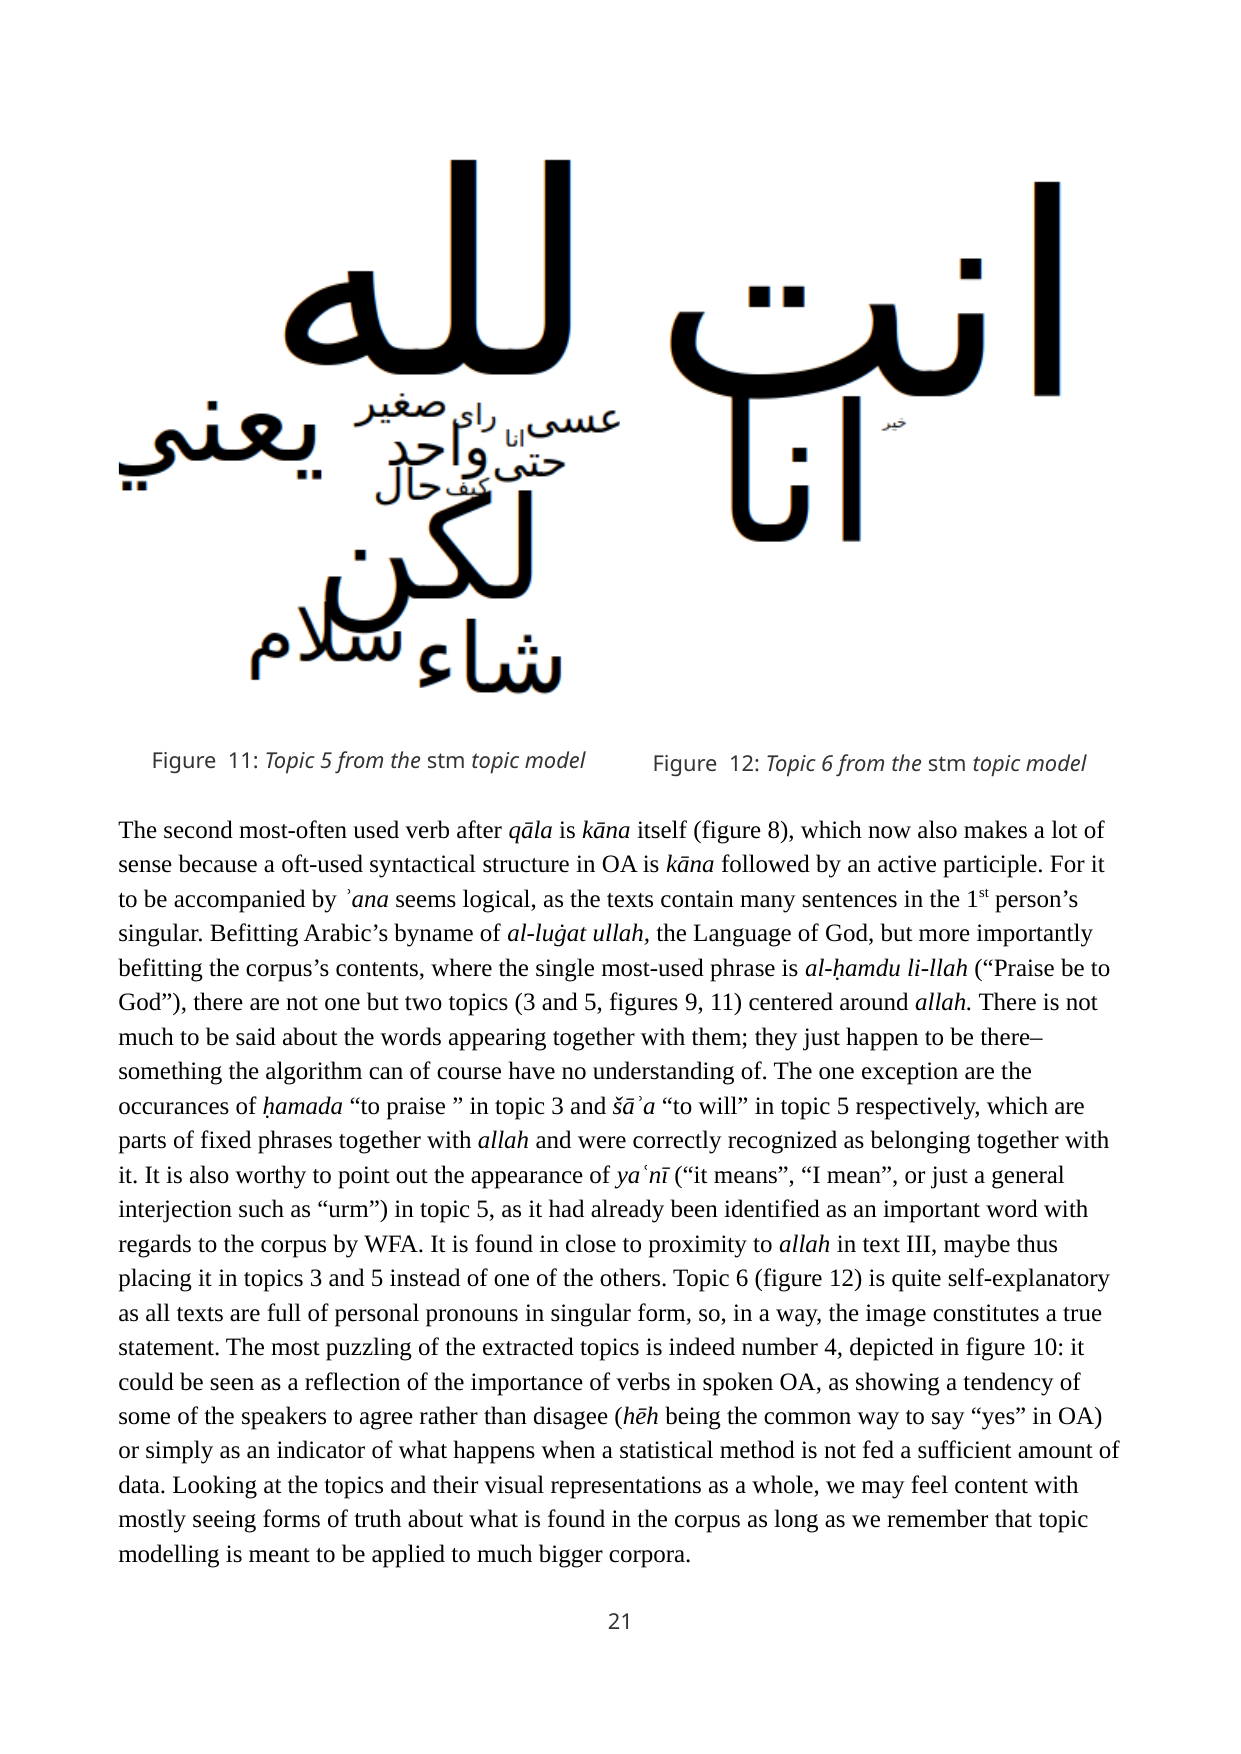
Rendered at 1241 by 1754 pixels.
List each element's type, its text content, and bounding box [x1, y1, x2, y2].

picture [647, 118, 1094, 703]
text The second most-often used verb after qāla is kāna itself (figure 8), which now also makes a lot of sense because a oft-used syntactical structure in OA is kāna followed by an active participle. For it to be accompanied by ʾana seems logical, as the texts contain many sentences in the 1st person’s singular. Befitting Arabic’s byname of al-luġat ullah, the Language of God, but more importantly befitting the corpus’s contents, where the single most-used phrase is al-ḥamdu li-llah (“Praise be to God”), there are not one but two topics (3 and 5, figures 9, 11) centered around allah. There is not much to be said about the words appearing together with them; they just happen to be there–something the algorithm can of course have no understanding of. The one exception are the occurances of ḥamada “to praise ” in topic 3 and šāʾa “to will” in topic 5 respectively, which are parts of fixed phrases together with allah and were correctly recognized as belonging together with it. It is also worthy to point out the appearance of yaʿnī (“it means”, “I mean”, or just a general interjection such as “urm”) in topic 5, as it had already been identified as an important word with regards to the corpus by WFA. It is found in close to proximity to allah in text III, maybe thus placing it in topics 3 and 5 instead of one of the others. Topic 6 (figure 12) is quite self-explanatory as all texts are full of personal pronouns in singular form, so, in a way, the image constitutes a true statement. The most puzzling of the extracted topics is indeed number 4, depicted in figure 10: it could be seen as a reflection of the importance of verbs in spoken OA, as showing a tendency of some of the speakers to agree rather than disagee (hēh being the common way to say “yes” in OA) or simply as an indicator of what happens when a statistical method is not fed a sufficient amount of data. Looking at the topics and their visual representations as a whole, we may feel content with mostly seeing forms of truth about what is found in the corpus as long as we remember that topic modelling is meant to be applied to much bigger corpora. [118, 118, 1122, 1568]
text Figure 11: Topic 5 from the stm topic model [119, 746, 620, 775]
picture [118, 118, 620, 746]
text Figure 12: Topic 6 from the stm topic model [620, 703, 1121, 777]
